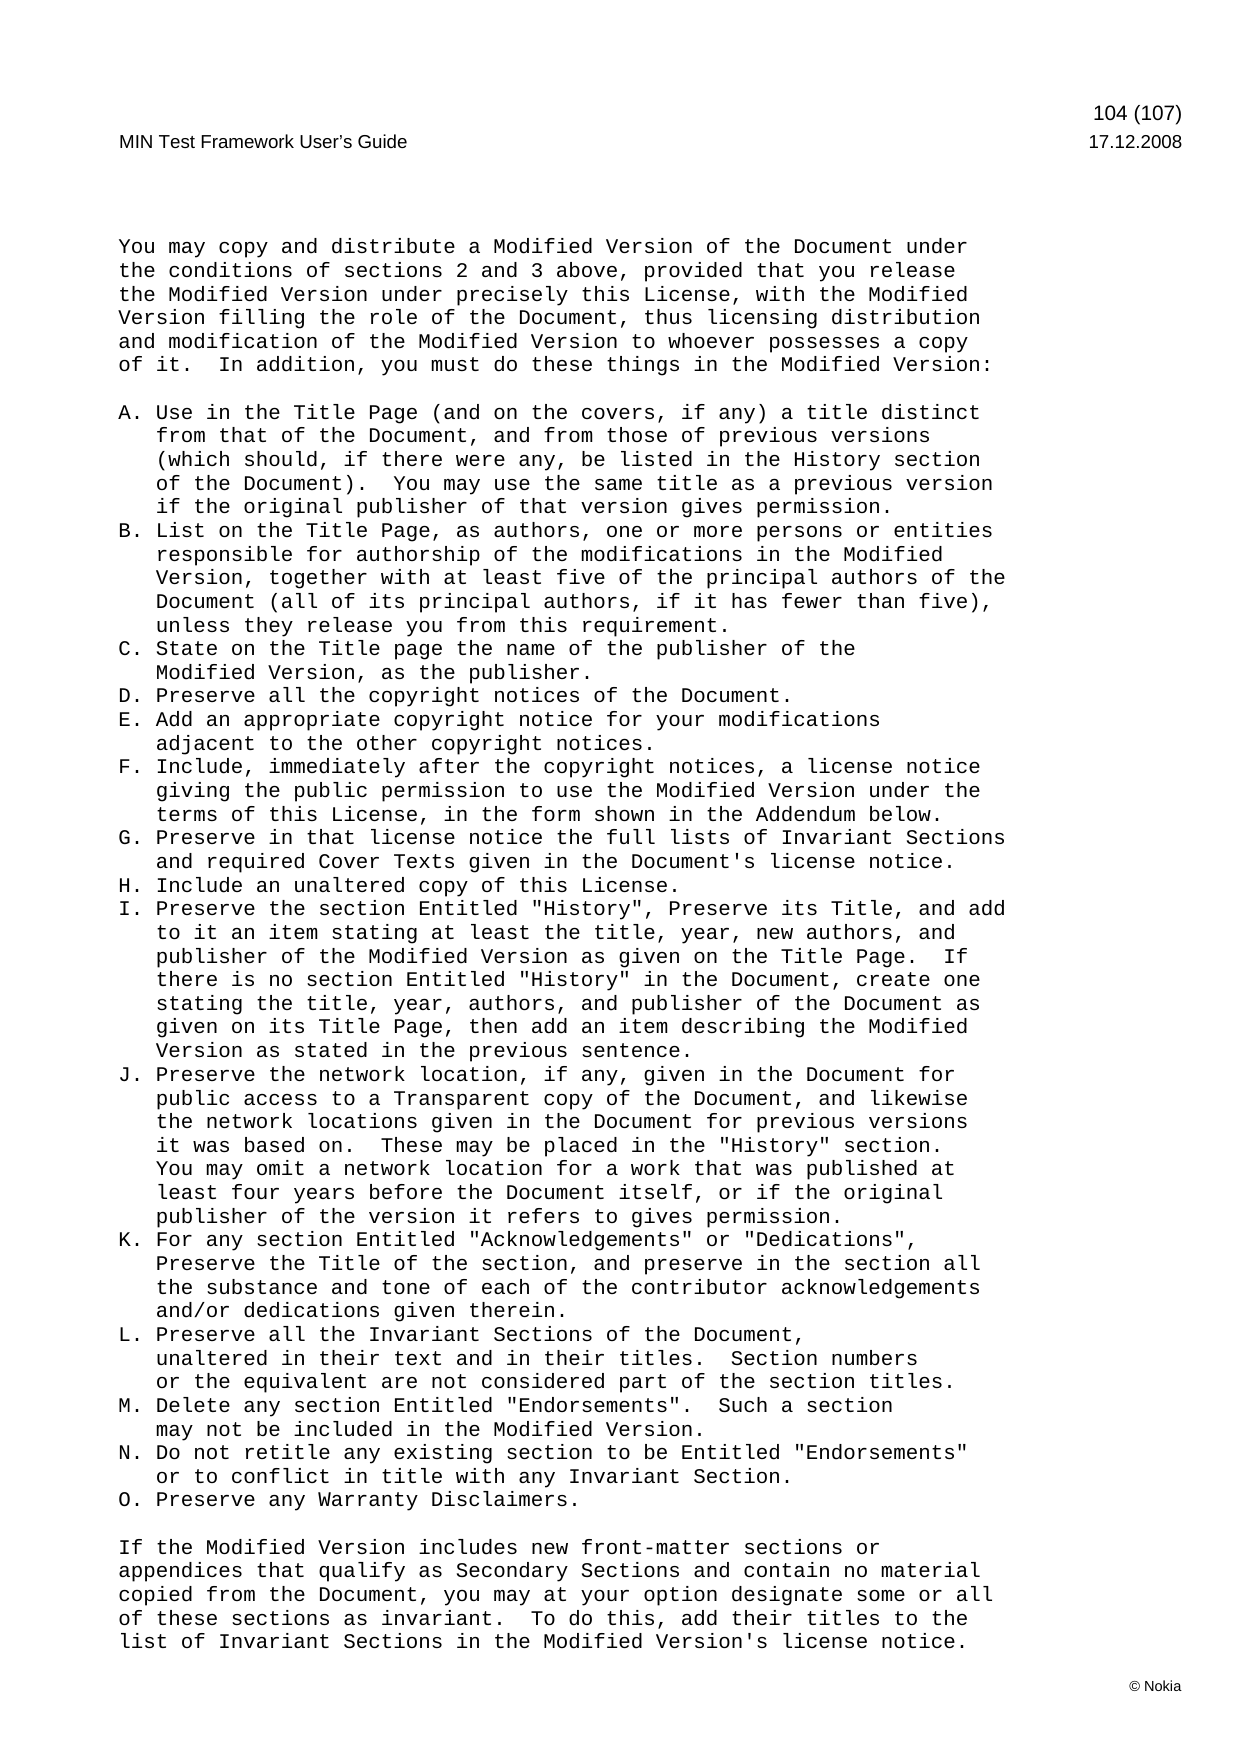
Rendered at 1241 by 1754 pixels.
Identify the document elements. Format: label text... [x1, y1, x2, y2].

text Preserve the Title of the section, and preserve in the section all [118, 1253, 1181, 1277]
text giving the public permission to use the Modified Version under the [118, 780, 1181, 804]
text there is no section Entitled "History" in the Document, create one [118, 969, 1181, 993]
text appendices that qualify as Secondary Sections and contain no material [118, 1560, 1181, 1584]
text unless they release you from this requirement. [118, 614, 1181, 638]
text stating the title, year, authors, and publisher of the Document as [118, 993, 1181, 1017]
text may not be included in the Modified Version. [118, 1418, 1181, 1442]
text the substance and tone of each of the contributor acknowledgements [118, 1277, 1181, 1300]
text M. Delete any section Entitled "Endorsements". Such a section [118, 1395, 1181, 1418]
text F. Include, immediately after the copyright notices, a license notice [118, 756, 1181, 780]
text Version, together with at least five of the principal authors of the [118, 567, 1181, 591]
text given on its Title Page, then add an item describing the Modified [118, 1017, 1181, 1040]
text it was based on. These may be placed in the "History" section. [118, 1135, 1181, 1158]
text I. Preserve the section Entitled "History", Preserve its Title, and add [118, 898, 1181, 922]
text K. For any section Entitled "Acknowledgements" or "Dedications", [118, 1229, 1181, 1253]
text public access to a Transparent copy of the Document, and likewise [118, 1087, 1181, 1111]
text E. Add an appropriate copyright notice for your modifications [118, 709, 1181, 733]
text of these sections as invariant. To do this, add their titles to the [118, 1608, 1181, 1631]
text C. State on the Title page the name of the publisher of the [118, 638, 1181, 662]
text N. Do not retitle any existing section to be Entitled "Endorsements" [118, 1442, 1181, 1466]
text L. Preserve all the Invariant Sections of the Document, [118, 1324, 1181, 1348]
text list of Invariant Sections in the Modified Version's license notice. [118, 1631, 1181, 1655]
text Modified Version, as the publisher. [118, 662, 1181, 686]
text You may copy and distribute a Modified Version of the Document under [118, 236, 1181, 260]
text responsible for authorship of the modifications in the Modified [118, 544, 1181, 567]
text and modification of the Modified Version to whoever possesses a copy [118, 331, 1181, 354]
text and/or dedications given therein. [118, 1300, 1181, 1324]
text If the Modified Version includes new front-matter sections or [118, 1537, 1181, 1560]
text Version as stated in the previous sentence. [118, 1040, 1181, 1064]
text copied from the Document, you may at your option designate some or all [118, 1584, 1181, 1608]
text of the Document). You may use the same title as a previous version [118, 473, 1181, 496]
text A. Use in the Title Page (and on the covers, if any) a title distinct [118, 402, 1181, 425]
text publisher of the Modified Version as given on the Title Page. If [118, 946, 1181, 969]
text unaltered in their text and in their titles. Section numbers [118, 1348, 1181, 1371]
text H. Include an unaltered copy of this License. [118, 875, 1181, 898]
text D. Preserve all the copyright notices of the Document. [118, 686, 1181, 709]
text Document (all of its principal authors, if it has fewer than five), [118, 591, 1181, 614]
text G. Preserve in that license notice the full lists of Invariant Sections [118, 827, 1181, 851]
text publisher of the version it refers to gives permission. [118, 1206, 1181, 1229]
text Version filling the role of the Document, thus licensing distribution [118, 307, 1181, 331]
text You may omit a network location for a work that was published at [118, 1158, 1181, 1182]
text (which should, if there were any, be listed in the History section [118, 449, 1181, 473]
text B. List on the Title Page, as authors, one or more persons or entities [118, 520, 1181, 544]
text least four years before the Document itself, or if the original [118, 1182, 1181, 1206]
text the conditions of sections 2 and 3 above, provided that you release [118, 260, 1181, 283]
text O. Preserve any Warranty Disclaimers. [118, 1489, 1181, 1513]
text of it. In addition, you must do these things in the Modified Version: [118, 354, 1181, 378]
text terms of this License, in the form shown in the Addendum below. [118, 804, 1181, 827]
text adjacent to the other copyright notices. [118, 733, 1181, 756]
text to it an item stating at least the title, year, new authors, and [118, 922, 1181, 946]
text or the equivalent are not considered part of the section titles. [118, 1371, 1181, 1395]
text if the original publisher of that version gives permission. [118, 496, 1181, 520]
text the Modified Version under precisely this License, with the Modified [118, 283, 1181, 307]
text from that of the Document, and from those of previous versions [118, 425, 1181, 449]
text J. Preserve the network location, if any, given in the Document for [118, 1064, 1181, 1087]
text and required Cover Texts given in the Document's license notice. [118, 851, 1181, 875]
text or to conflict in title with any Invariant Section. [118, 1466, 1181, 1489]
text the network locations given in the Document for previous versions [118, 1111, 1181, 1135]
